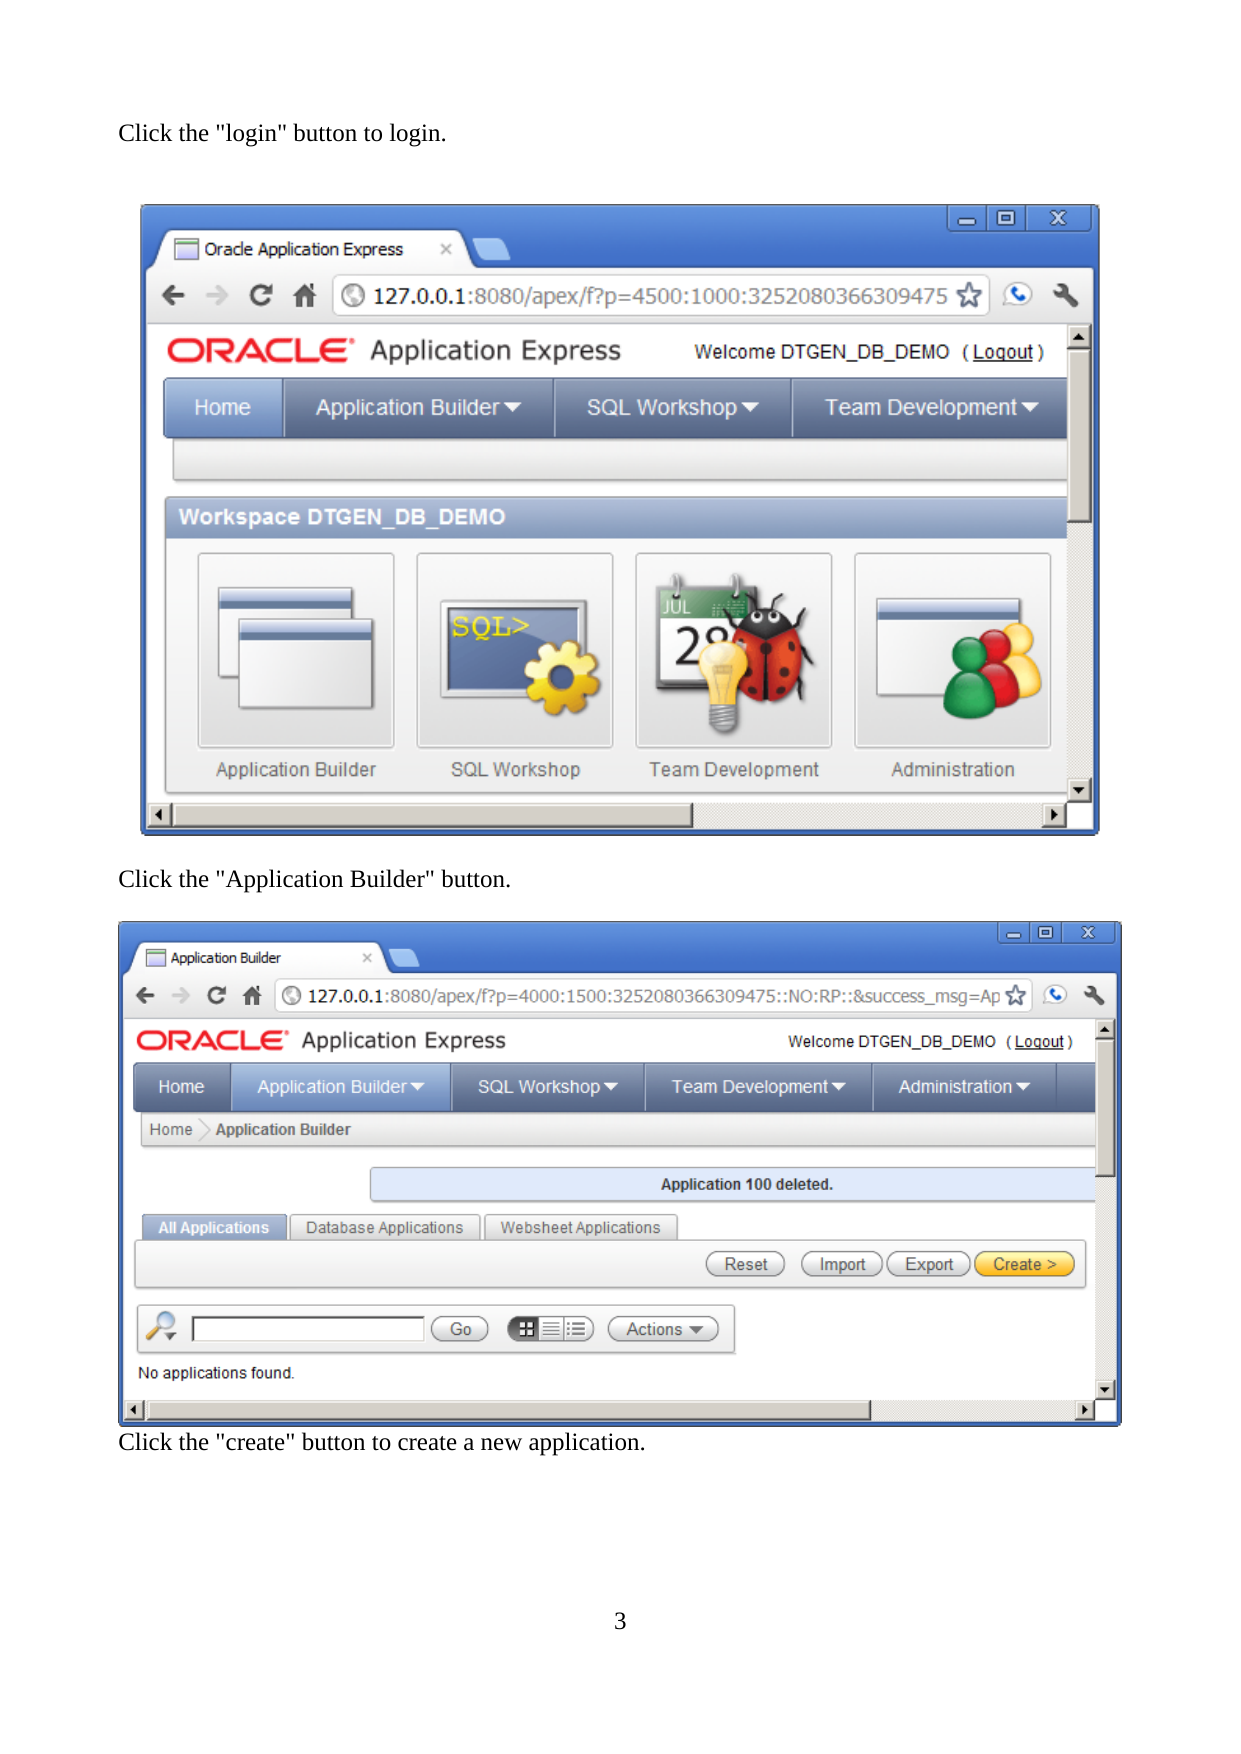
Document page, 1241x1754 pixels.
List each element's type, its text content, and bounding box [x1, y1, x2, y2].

text Click the "create" button to create a new application. [118, 1427, 1122, 1456]
text Click the "Application Builder" button. [118, 864, 1122, 893]
picture [118, 921, 1122, 1427]
text Click the "login" button to login. [118, 118, 1122, 147]
picture [140, 204, 1100, 836]
